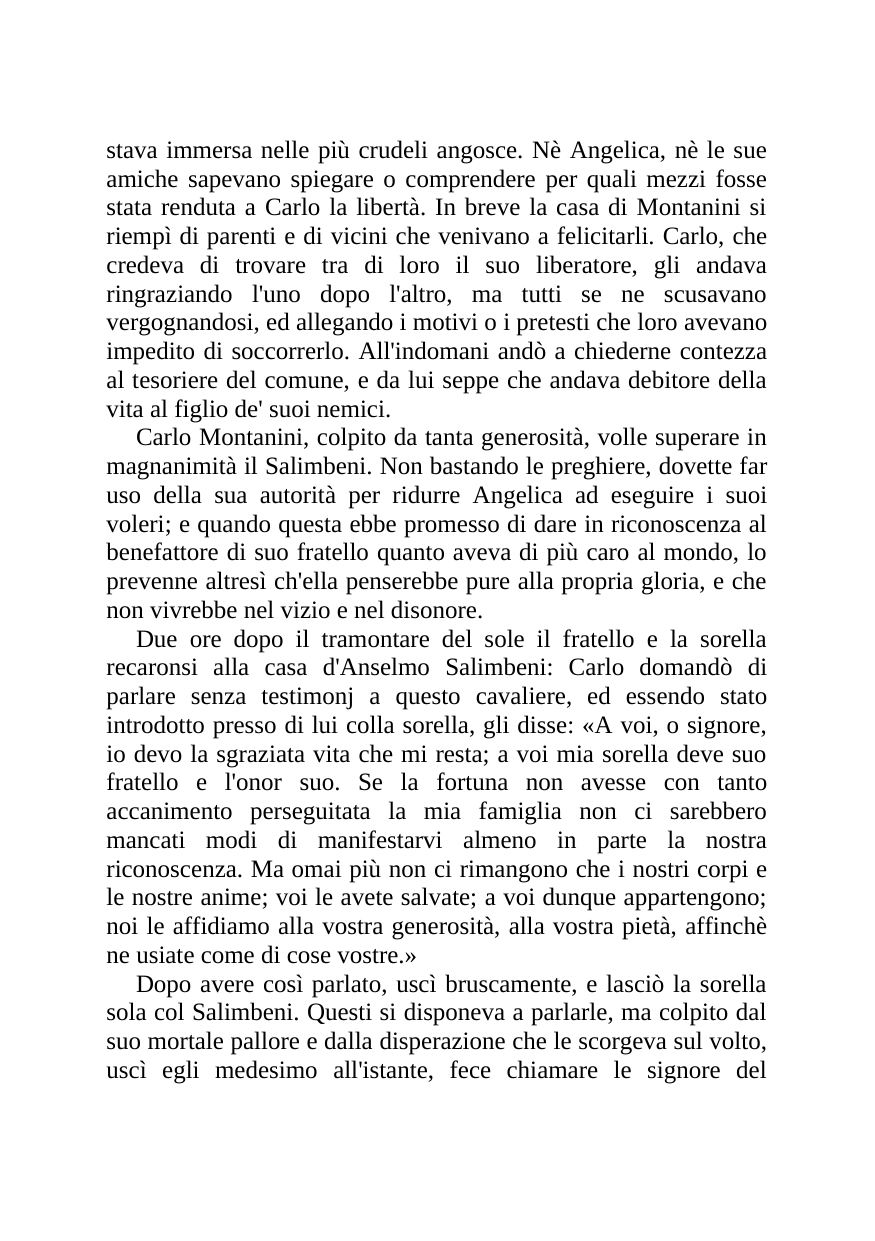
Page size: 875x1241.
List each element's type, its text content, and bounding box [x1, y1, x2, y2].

text Carlo Montanini, colpito da tanta generosità, volle superare in magnanimità il Salimbeni. Non bastando le preghiere, dovette far uso della sua autorità per ridurre Angelica ad eseguire i suoi voleri; e quando questa ebbe promesso di dare in riconoscenza al benefattore di suo fratello quanto aveva di più caro al mondo, lo prevenne altresì ch'ella penserebbe pure alla propria gloria, e che non vivrebbe nel vizio e nel disonore. [106, 422, 768, 624]
text Due ore dopo il tramontare del sole il fratello e la sorella recaronsi alla casa d'Anselmo Salimbeni: Carlo domandò di parlare senza testimonj a questo cavaliere, ed essendo stato introdotto presso di lui colla sorella, gli disse: «A voi, o signore, io devo la sgraziata vita che mi resta; a voi mia sorella deve suo fratello e l'onor suo. Se la fortuna non avesse con tanto accanimento perseguitata la mia famiglia non ci sarebbero mancati modi di manifestarvi almeno in parte la nostra riconoscenza. Ma omai più non ci rimangono che i nostri corpi e le nostre anime; voi le avete salvate; a voi dunque appartengono; noi le affidiamo alla vostra generosità, alla vostra pietà, affinchè ne usiate come di cose vostre.» [106, 624, 768, 969]
text Dopo avere così parlato, uscì bruscamente, e lasciò la sorella sola col Salimbeni. Questi si disponeva a parlarle, ma colpito dal suo mortale pallore e dalla disperazione che le scorgeva sul volto, uscì egli medesimo all'istante, fece chiamare le signore del [106, 969, 768, 1084]
text stava immersa nelle più crudeli angosce. Nè Angelica, nè le sue amiche sapevano spiegare o comprendere per quali mezzi fosse stata renduta a Carlo la libertà. In breve la casa di Montanini si riempì di parenti e di vicini che venivano a felicitarli. Carlo, che credeva di trovare tra di loro il suo liberatore, gli andava ringraziando l'uno dopo l'altro, ma tutti se ne scusavano vergognandosi, ed allegando i motivi o i pretesti che loro avevano impedito di soccorrerlo. All'indomani andò a chiederne contezza al tesoriere del comune, e da lui seppe che andava debitore della vita al figlio de' suoi nemici. [106, 135, 768, 422]
